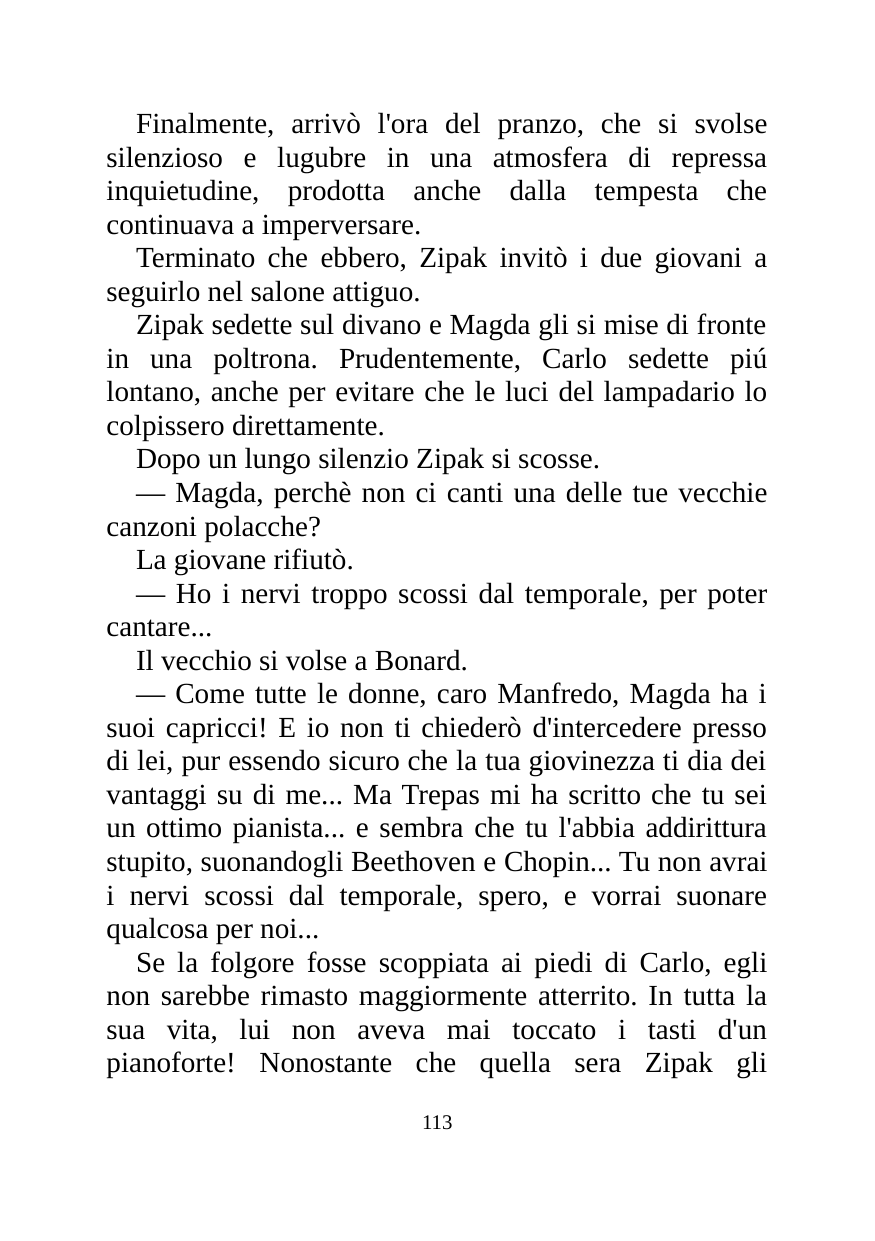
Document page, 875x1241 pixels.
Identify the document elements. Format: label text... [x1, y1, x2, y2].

text — Ho i nervi troppo scossi dal temporale, per poter cantare... [106, 576, 768, 643]
text Dopo un lungo silenzio Zipak si scosse. [106, 442, 768, 475]
text Terminato che ebbero, Zipak invitò i due giovani a seguirlo nel salone attiguo. [106, 240, 768, 307]
text La giovane rifiutò. [106, 542, 768, 576]
text Il vecchio si volse a Bonard. [106, 643, 768, 676]
text — Come tutte le donne, caro Manfredo, Magda ha i suoi capricci! E io non ti chiederò d'intercedere presso di lei, pur essendo sicuro che la tua giovinezza ti dia dei vantaggi su di me... Ma Trepas mi ha scritto che tu sei un ottimo pianista... e sembra che tu l'abbia addirittura stupito, suonandogli Beethoven e Chopin... Tu non avrai i nervi scossi dal temporale, spero, e vorrai suonare qualcosa per noi... [106, 676, 768, 945]
text Se la folgore fosse scoppiata ai piedi di Carlo, egli non sarebbe rimasto maggiormente atterrito. In tutta la sua vita, lui non aveva mai toccato i tasti d'un pianoforte! Nonostante che quella sera Zipak gli [106, 945, 768, 1079]
text Finalmente, arrivò l'ora del pranzo, che si svolse silenzioso e lugubre in una atmosfera di repressa inquietudine, prodotta anche dalla tempesta che continuava a imperversare. [106, 106, 768, 240]
text Zipak sedette sul divano e Magda gli si mise di fronte in una poltrona. Prudentemente, Carlo sedette piú lontano, anche per evitare che le luci del lampadario lo colpissero direttamente. [106, 307, 768, 442]
text — Magda, perchè non ci canti una delle tue vecchie canzoni polacche? [106, 475, 768, 542]
